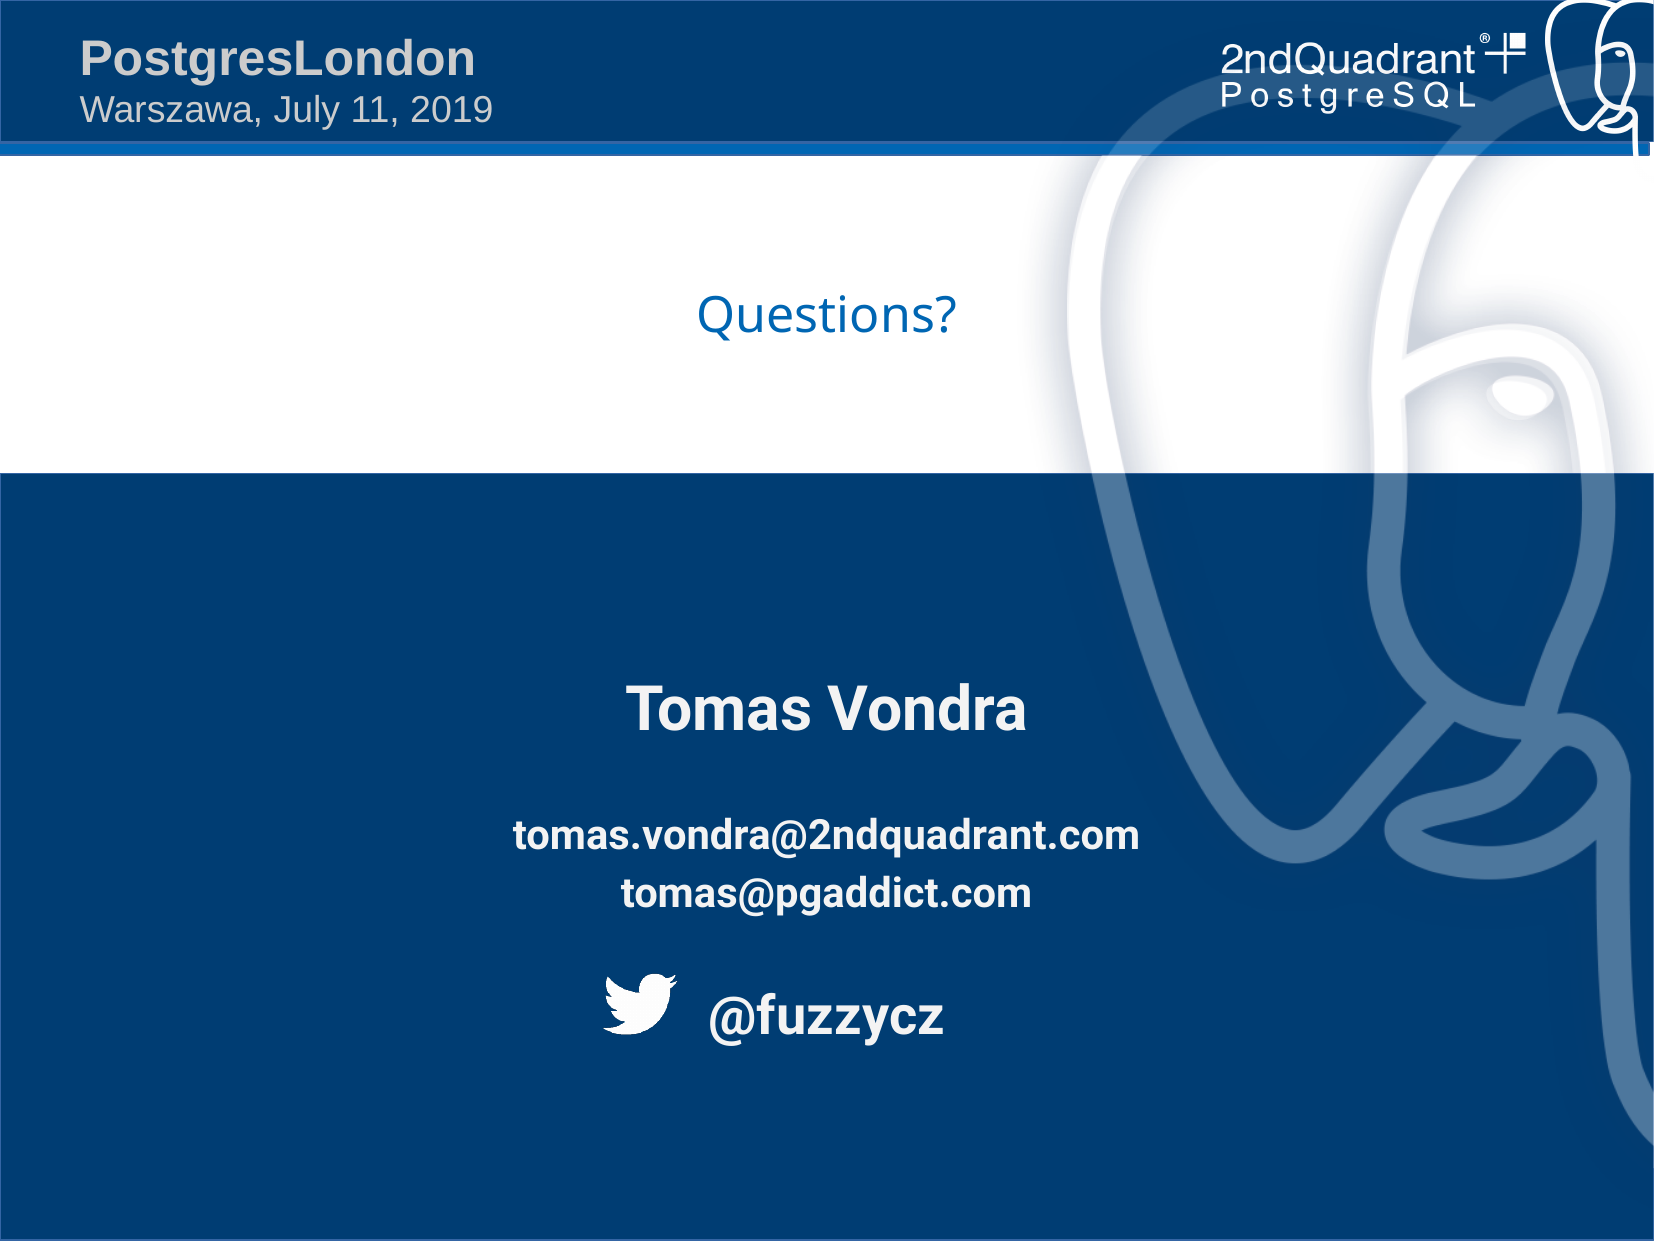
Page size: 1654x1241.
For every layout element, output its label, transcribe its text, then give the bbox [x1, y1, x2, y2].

text_box Questions? [82, 216, 995, 408]
text_box Tomas Vondra tomas.vondra@2ndquadrant.com tomas@pgaddict.com @fuzzycz [82, 565, 1571, 1148]
picture [632, 0, 1654, 1228]
text_box [0, 473, 1654, 1241]
picture [584, 948, 696, 1060]
